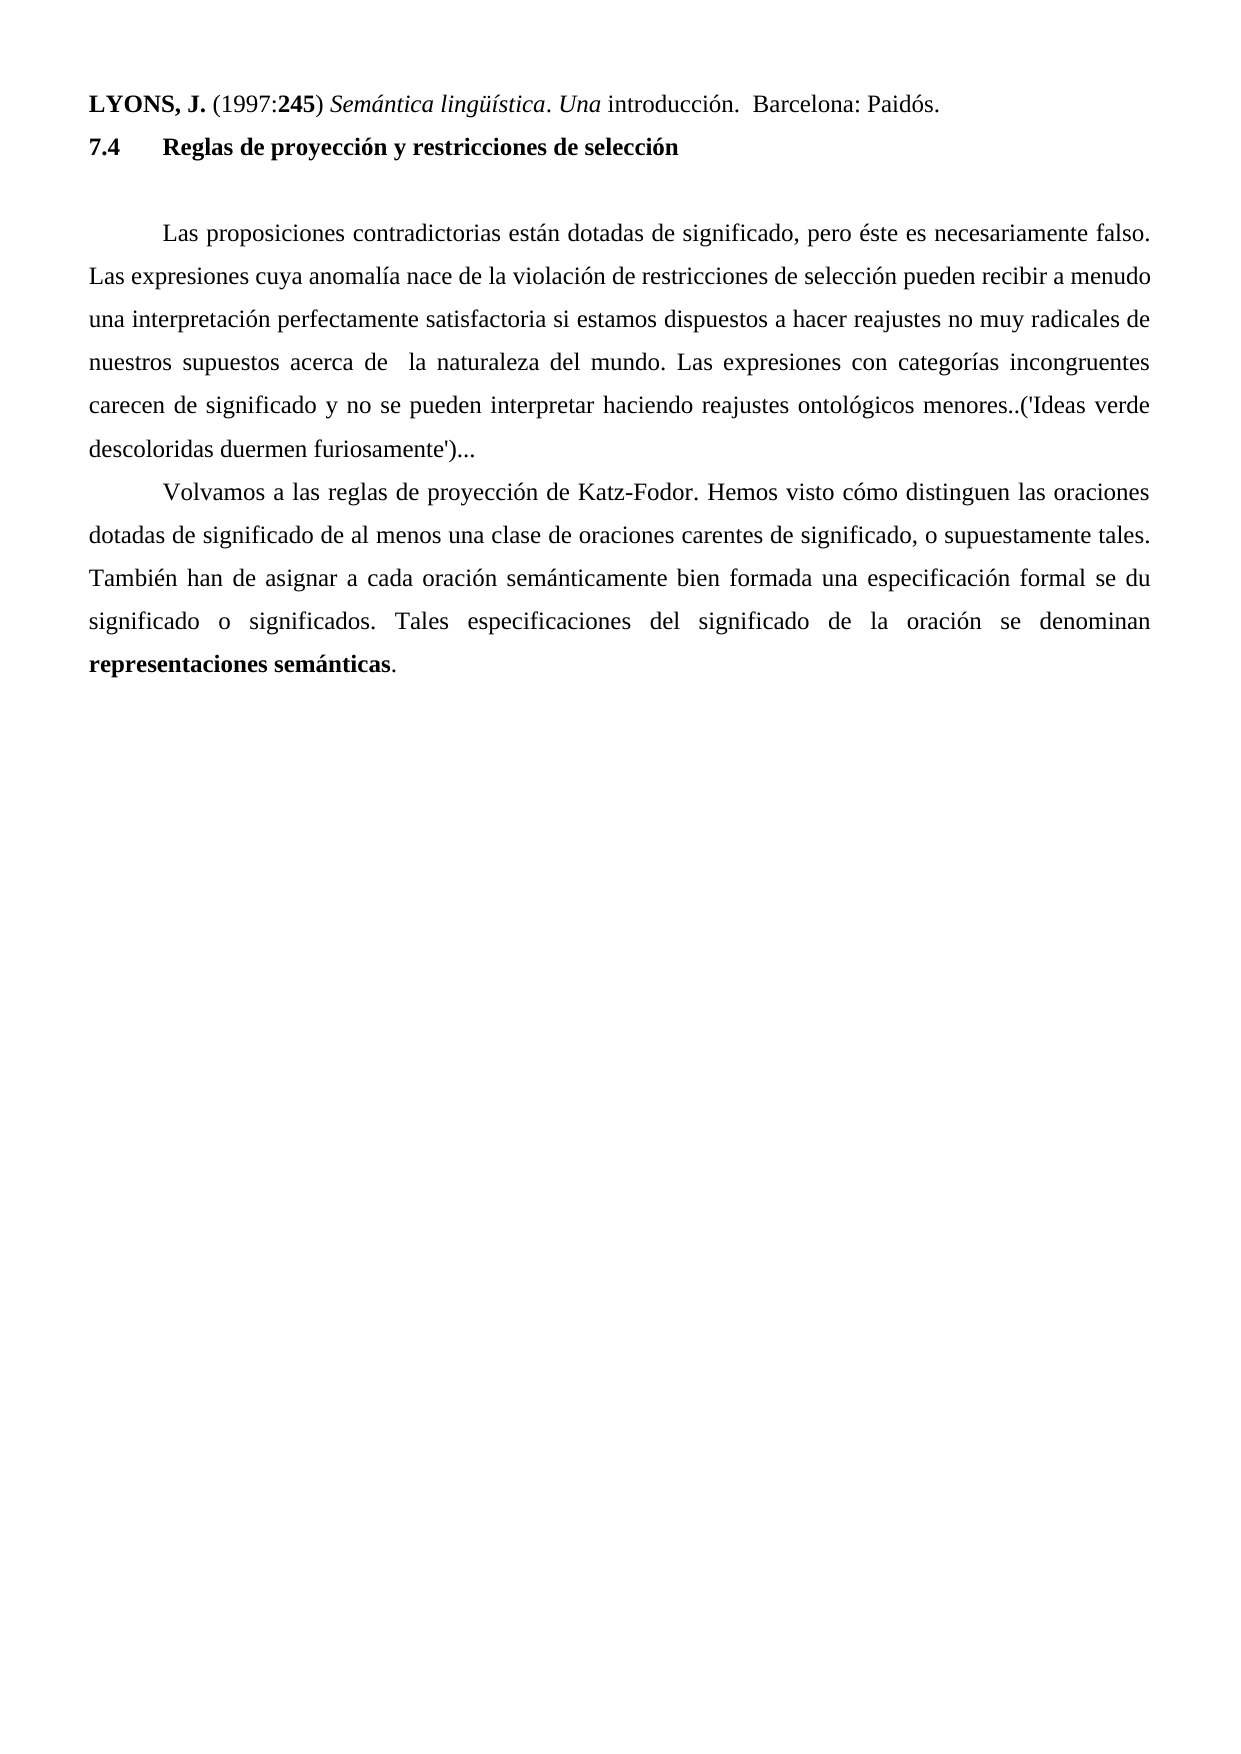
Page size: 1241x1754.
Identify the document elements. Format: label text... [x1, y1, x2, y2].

text Las proposiciones contradictorias están dotadas de significado, pero éste es necesariamente falso. Las expresiones cuya anomalía nace de la violación de restricciones de selección pueden recibir a menudo una interpretación perfectamente satisfactoria si estamos dispuestos a hacer reajustes no muy radicales de nuestros supuestos acerca de la naturaleza del mundo. Las expresiones con categorías incongruentes carecen de significado y no se pueden interpretar haciendo reajustes ontológicos menores..('Ideas verde descoloridas duermen furiosamente')... [89, 218, 1152, 462]
text 7.4 Reglas de proyección y restricciones de selección [89, 132, 1152, 161]
text Volvamos a las reglas de proyección de Katz-Fodor. Hemos visto cómo distinguen las oraciones dotadas de significado de al menos una clase de oraciones carentes de significado, o supuestamente tales. También han de asignar a cada oración semánticamente bien formada una especificación formal se du significado o significados. Tales especificaciones del significado de la oración se denominan representaciones semánticas. [89, 477, 1152, 678]
text LYONS, J. (1997:245) Semántica lingüística. Una introducción. Barcelona: Paidós. [89, 89, 1152, 117]
